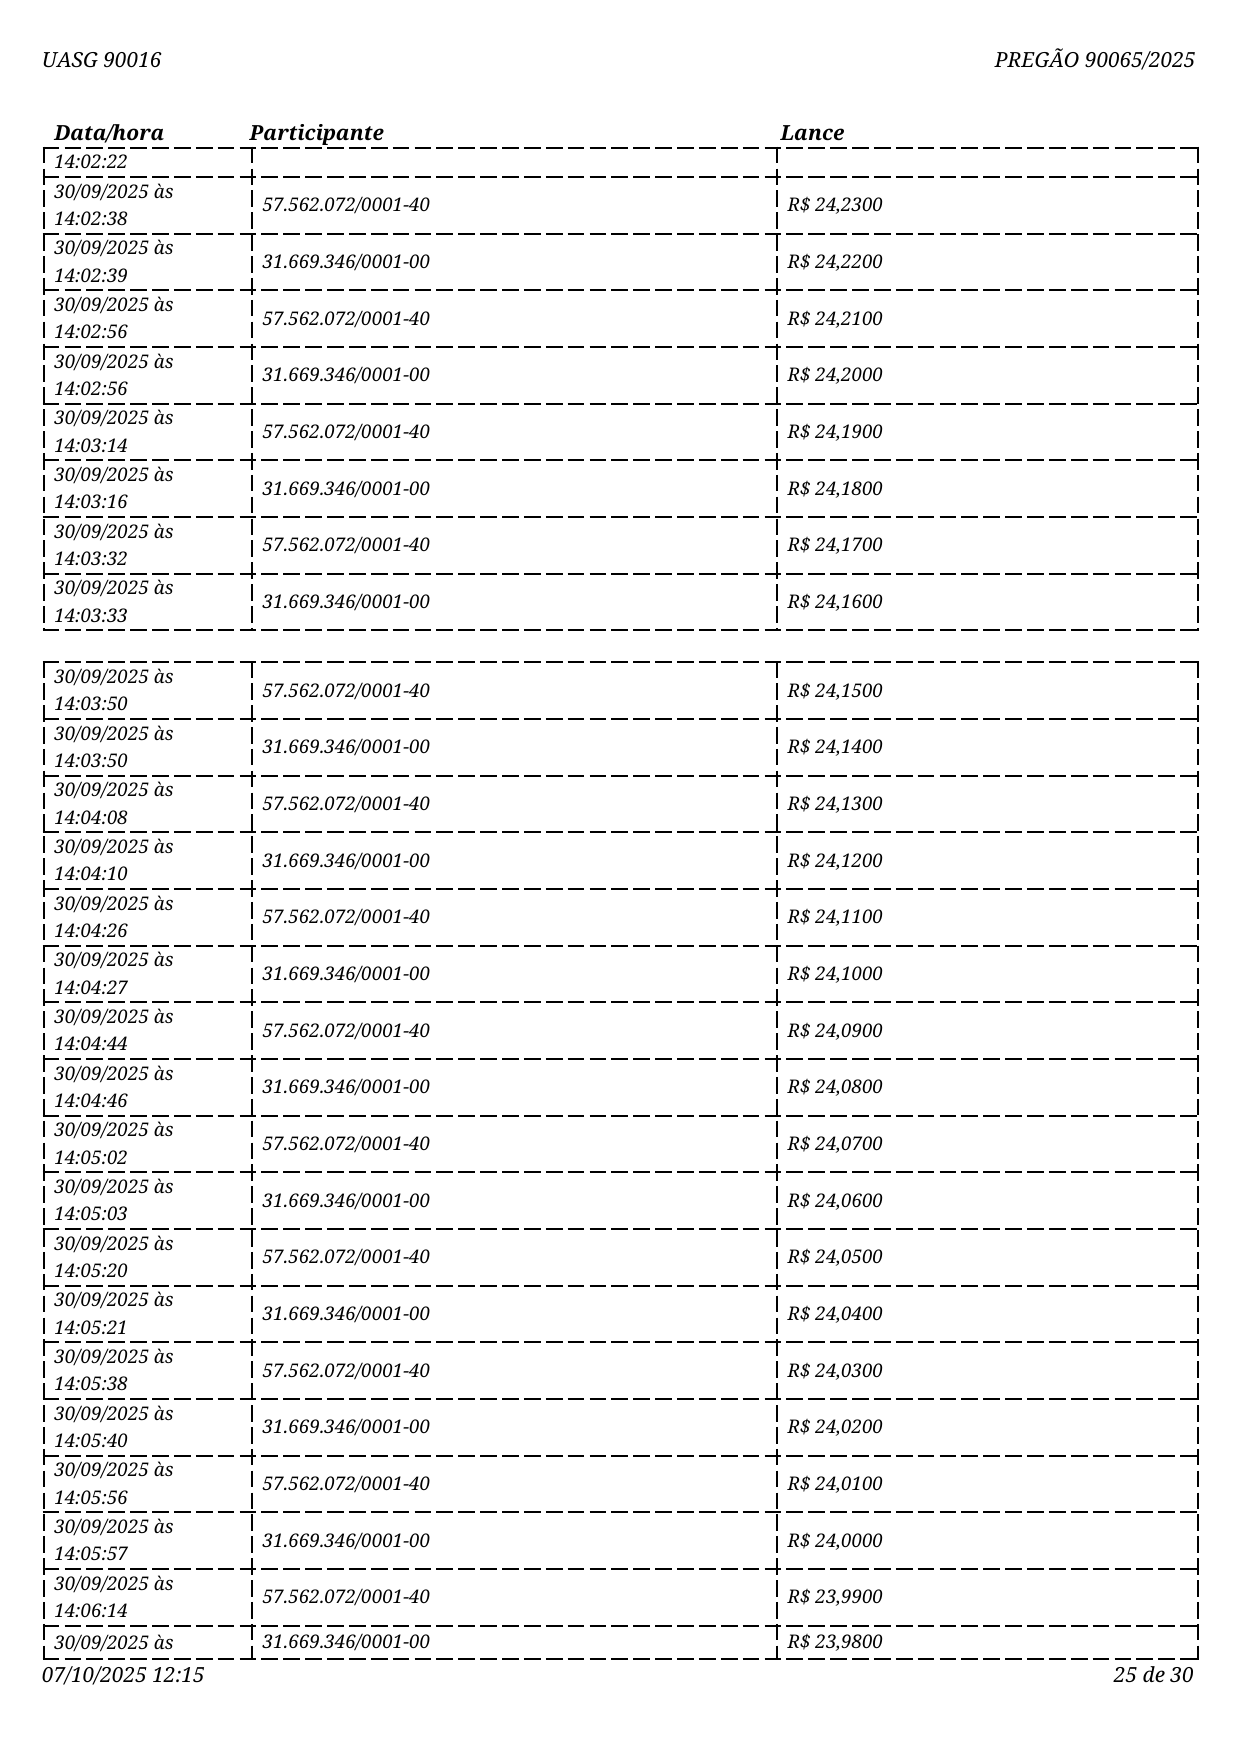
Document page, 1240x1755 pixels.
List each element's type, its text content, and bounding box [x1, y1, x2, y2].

table_cell R$ 24,0900 [777, 1001, 1198, 1058]
table_cell 30/09/2025 às 14:04:08 [44, 775, 252, 831]
table_cell R$ 24,1600 [777, 573, 1198, 629]
table_cell 31.669.346/0001-00 [252, 573, 777, 629]
table_cell R$ 24,0300 [777, 1341, 1198, 1398]
table_cell 30/09/2025 às 14:05:21 [44, 1285, 252, 1341]
table_cell 57.562.072/0001-40 [252, 888, 777, 944]
table_cell [252, 147, 777, 176]
table_cell 31.669.346/0001-00 [252, 945, 777, 1001]
table_cell 30/09/2025 às 14:03:14 [44, 403, 252, 459]
table_cell R$ 24,1000 [777, 945, 1198, 1001]
table_cell [777, 147, 1198, 176]
table_cell R$ 24,0800 [777, 1058, 1198, 1114]
table_cell 57.562.072/0001-40 [252, 1001, 777, 1058]
table_cell 31.669.346/0001-00 [252, 1285, 777, 1341]
table_cell 31.669.346/0001-00 [252, 718, 777, 774]
table_cell R$ 24,1400 [777, 718, 1198, 774]
table_cell R$ 24,0100 [777, 1455, 1198, 1511]
table_cell 30/09/2025 às 14:05:56 [44, 1455, 252, 1511]
table_cell 31.669.346/0001-00 [252, 1171, 777, 1228]
table_cell 31.669.346/0001-00 [252, 831, 777, 888]
table_cell R$ 24,1300 [777, 775, 1198, 831]
table_cell 30/09/2025 às 14:05:20 [44, 1228, 252, 1284]
table_cell R$ 24,0500 [777, 1228, 1198, 1284]
table_cell 30/09/2025 às 14:05:38 [44, 1341, 252, 1398]
table_cell 30/09/2025 às 14:02:38 [44, 176, 252, 233]
table_cell 30/09/2025 às 14:04:26 [44, 888, 252, 944]
table_cell 57.562.072/0001-40 [252, 1455, 777, 1511]
table_cell 31.669.346/0001-00 [252, 459, 777, 516]
table_cell 31.669.346/0001-00 [252, 1398, 777, 1454]
table_cell 30/09/2025 às 14:06:14 [44, 1568, 252, 1624]
table_cell R$ 24,0600 [777, 1171, 1198, 1228]
table_cell 30/09/2025 às 14:05:03 [44, 1171, 252, 1228]
table_cell 57.562.072/0001-40 [252, 1115, 777, 1171]
table_cell 57.562.072/0001-40 [252, 1341, 777, 1398]
table_cell 30/09/2025 às 14:04:27 [44, 945, 252, 1001]
table_cell 14:02:22 [44, 147, 252, 176]
table_cell 30/09/2025 às 14:03:16 [44, 459, 252, 516]
table_cell 57.562.072/0001-40 [252, 1228, 777, 1284]
table_header 30/09/2025 às 14:03:50 [44, 661, 252, 718]
table_cell 30/09/2025 às 14:02:56 [44, 289, 252, 346]
table_cell R$ 24,1700 [777, 516, 1198, 573]
table_cell 30/09/2025 às 14:03:32 [44, 516, 252, 573]
table_cell R$ 24,1900 [777, 403, 1198, 459]
table_cell R$ 24,0200 [777, 1398, 1198, 1454]
table_cell 30/09/2025 às 14:03:50 [44, 718, 252, 774]
table_cell R$ 23,9900 [777, 1568, 1198, 1624]
table_cell 57.562.072/0001-40 [252, 289, 777, 346]
table_header 57.562.072/0001-40 [252, 661, 777, 718]
table_cell R$ 24,2300 [777, 176, 1198, 233]
table_cell R$ 24,2100 [777, 289, 1198, 346]
table_cell 57.562.072/0001-40 [252, 516, 777, 573]
table_cell R$ 24,2200 [777, 233, 1198, 289]
table_cell 30/09/2025 às [44, 1625, 252, 1658]
table_cell 30/09/2025 às 14:05:57 [44, 1511, 252, 1568]
table_cell 31.669.346/0001-00 [252, 233, 777, 289]
table_cell R$ 23,9800 [777, 1625, 1198, 1658]
table_cell 57.562.072/0001-40 [252, 1568, 777, 1624]
table_cell 30/09/2025 às 14:04:46 [44, 1058, 252, 1114]
table_cell R$ 24,0700 [777, 1115, 1198, 1171]
table_cell R$ 24,1800 [777, 459, 1198, 516]
table_cell 30/09/2025 às 14:05:02 [44, 1115, 252, 1171]
table_cell R$ 24,2000 [777, 346, 1198, 403]
table_cell 57.562.072/0001-40 [252, 176, 777, 233]
table_cell 57.562.072/0001-40 [252, 403, 777, 459]
table_cell 31.669.346/0001-00 [252, 1058, 777, 1114]
table_cell 30/09/2025 às 14:03:33 [44, 573, 252, 629]
table_cell 30/09/2025 às 14:04:10 [44, 831, 252, 888]
table_cell R$ 24,0000 [777, 1511, 1198, 1568]
table_cell 30/09/2025 às 14:02:39 [44, 233, 252, 289]
table_cell R$ 24,1100 [777, 888, 1198, 944]
table_cell 31.669.346/0001-00 [252, 1511, 777, 1568]
table_cell 31.669.346/0001-00 [252, 346, 777, 403]
table_cell 30/09/2025 às 14:02:56 [44, 346, 252, 403]
table_cell 30/09/2025 às 14:04:44 [44, 1001, 252, 1058]
table_cell 57.562.072/0001-40 [252, 775, 777, 831]
table_cell 30/09/2025 às 14:05:40 [44, 1398, 252, 1454]
table_header R$ 24,1500 [777, 661, 1198, 718]
table_cell 31.669.346/0001-00 [252, 1625, 777, 1658]
table_cell R$ 24,0400 [777, 1285, 1198, 1341]
table_cell R$ 24,1200 [777, 831, 1198, 888]
